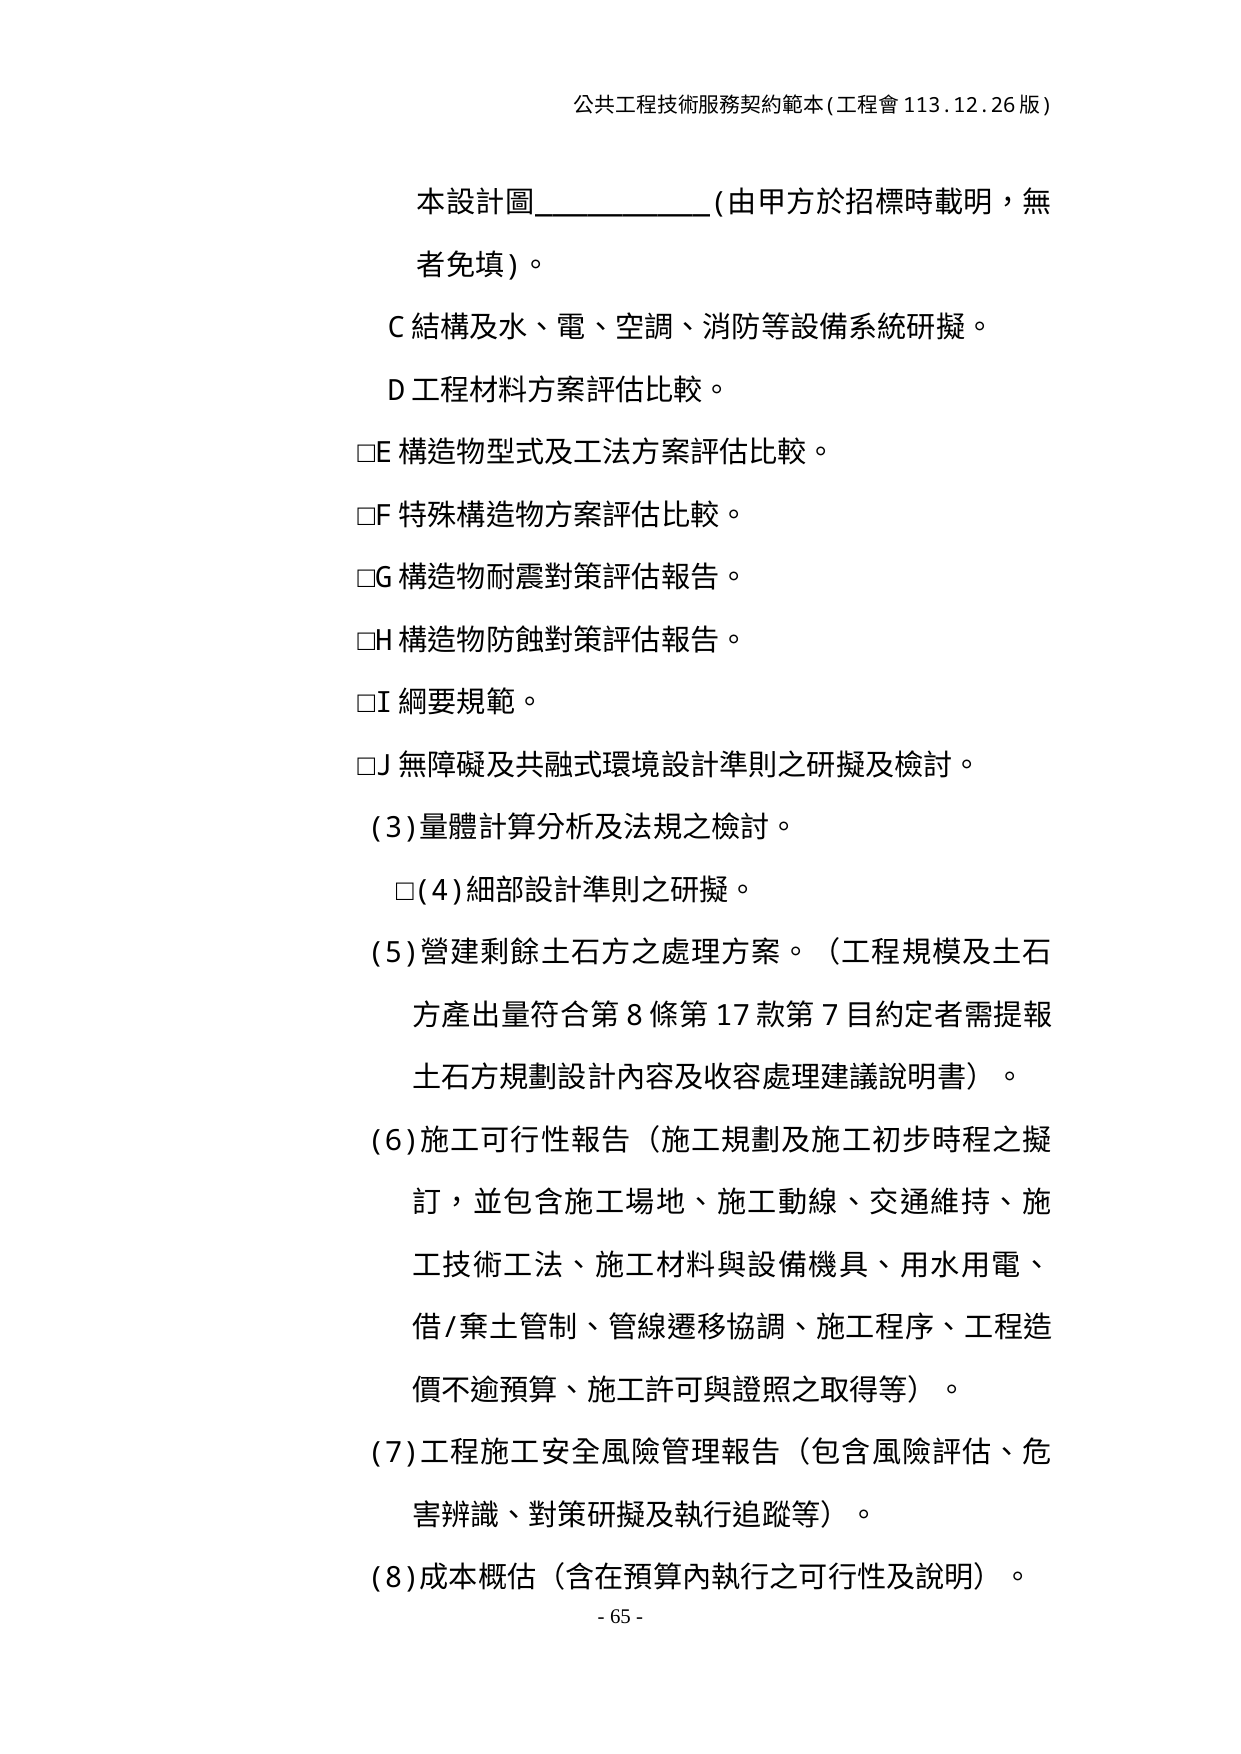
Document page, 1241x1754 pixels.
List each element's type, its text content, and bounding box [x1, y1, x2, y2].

text □(4)細部設計準則之研擬。 [396, 846, 1053, 908]
text □H構造物防蝕對策評估報告。 [357, 596, 1053, 658]
text □G構造物耐震對策評估報告。 [357, 533, 1053, 596]
text (7)工程施工安全風險管理報告（包含風險評估、危害辨識、對策研擬及執行追蹤等）。 [367, 1408, 1053, 1533]
text C結構及水、電、空調、消防等設備系統研擬。 [387, 283, 1053, 346]
text (3)量體計算分析及法規之檢討。 [367, 783, 1053, 846]
text (8)成本概估（含在預算內執行之可行性及說明）。 [367, 1533, 1053, 1596]
text □E構造物型式及工法方案評估比較。 [357, 408, 1053, 471]
text □J無障礙及共融式環境設計準則之研擬及檢討。 [357, 721, 1053, 783]
text □F特殊構造物方案評估比較。 [357, 471, 1053, 533]
text D工程材料方案評估比較。 [387, 346, 1053, 408]
text (5)營建剩餘土石方之處理方案。（工程規模及土石方產出量符合第8條第17款第7目約定者需提報土石方規劃設計內容及收容處理建議說明書）。 [367, 908, 1053, 1096]
text 本設計圖__________(由甲方於招標時載明，無者免填)。 [387, 158, 1053, 283]
text □I綱要規範。 [357, 658, 1053, 721]
text (6)施工可行性報告（施工規劃及施工初步時程之擬訂，並包含施工場地、施工動線、交通維持、施工技術工法、施工材料與設備機具、用水用電、借/棄土管制、管線遷移協調、施工程序、工程造價不逾預算、施工許可與證照之取得等）。 [367, 1096, 1053, 1408]
